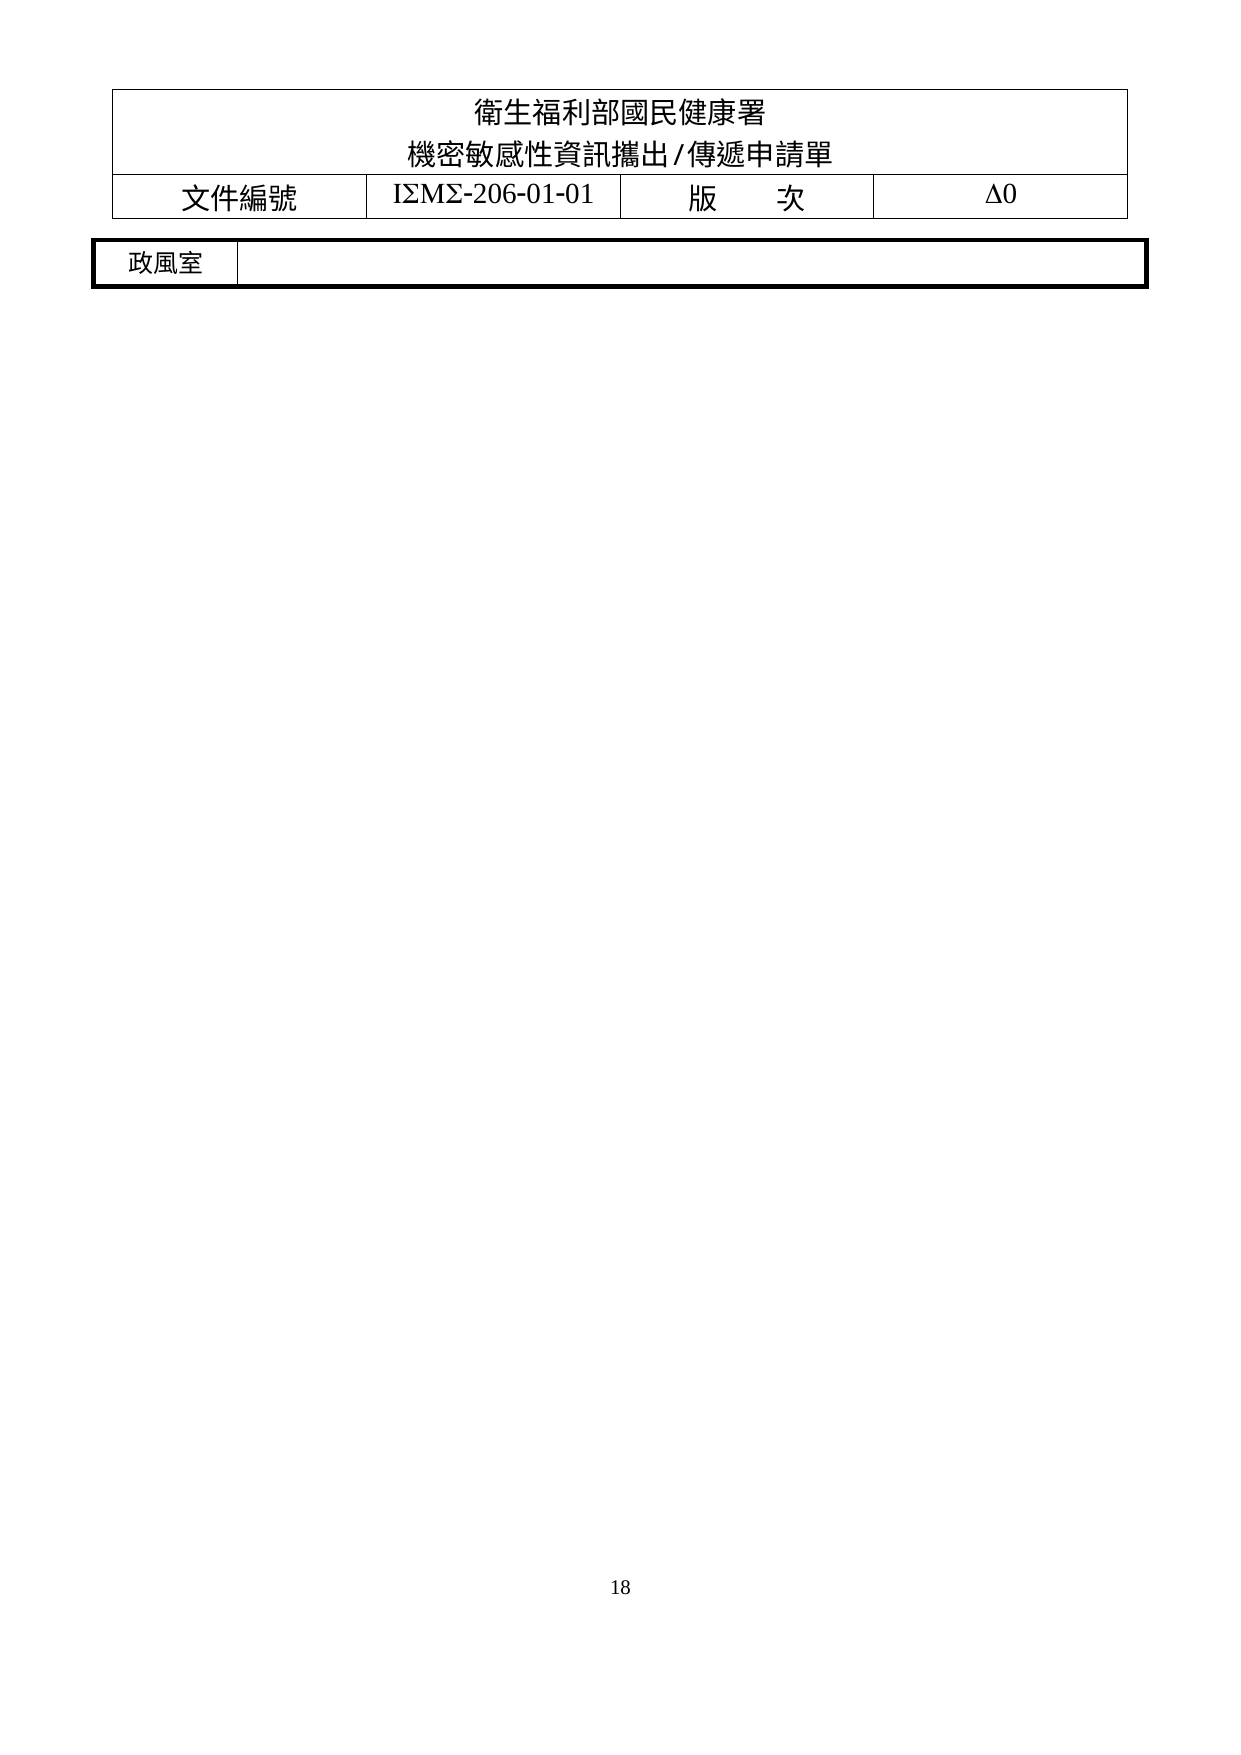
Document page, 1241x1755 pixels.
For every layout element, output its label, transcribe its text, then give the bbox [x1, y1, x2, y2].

table_cell 政風室 [96, 242, 237, 284]
table_cell [238, 242, 1144, 284]
